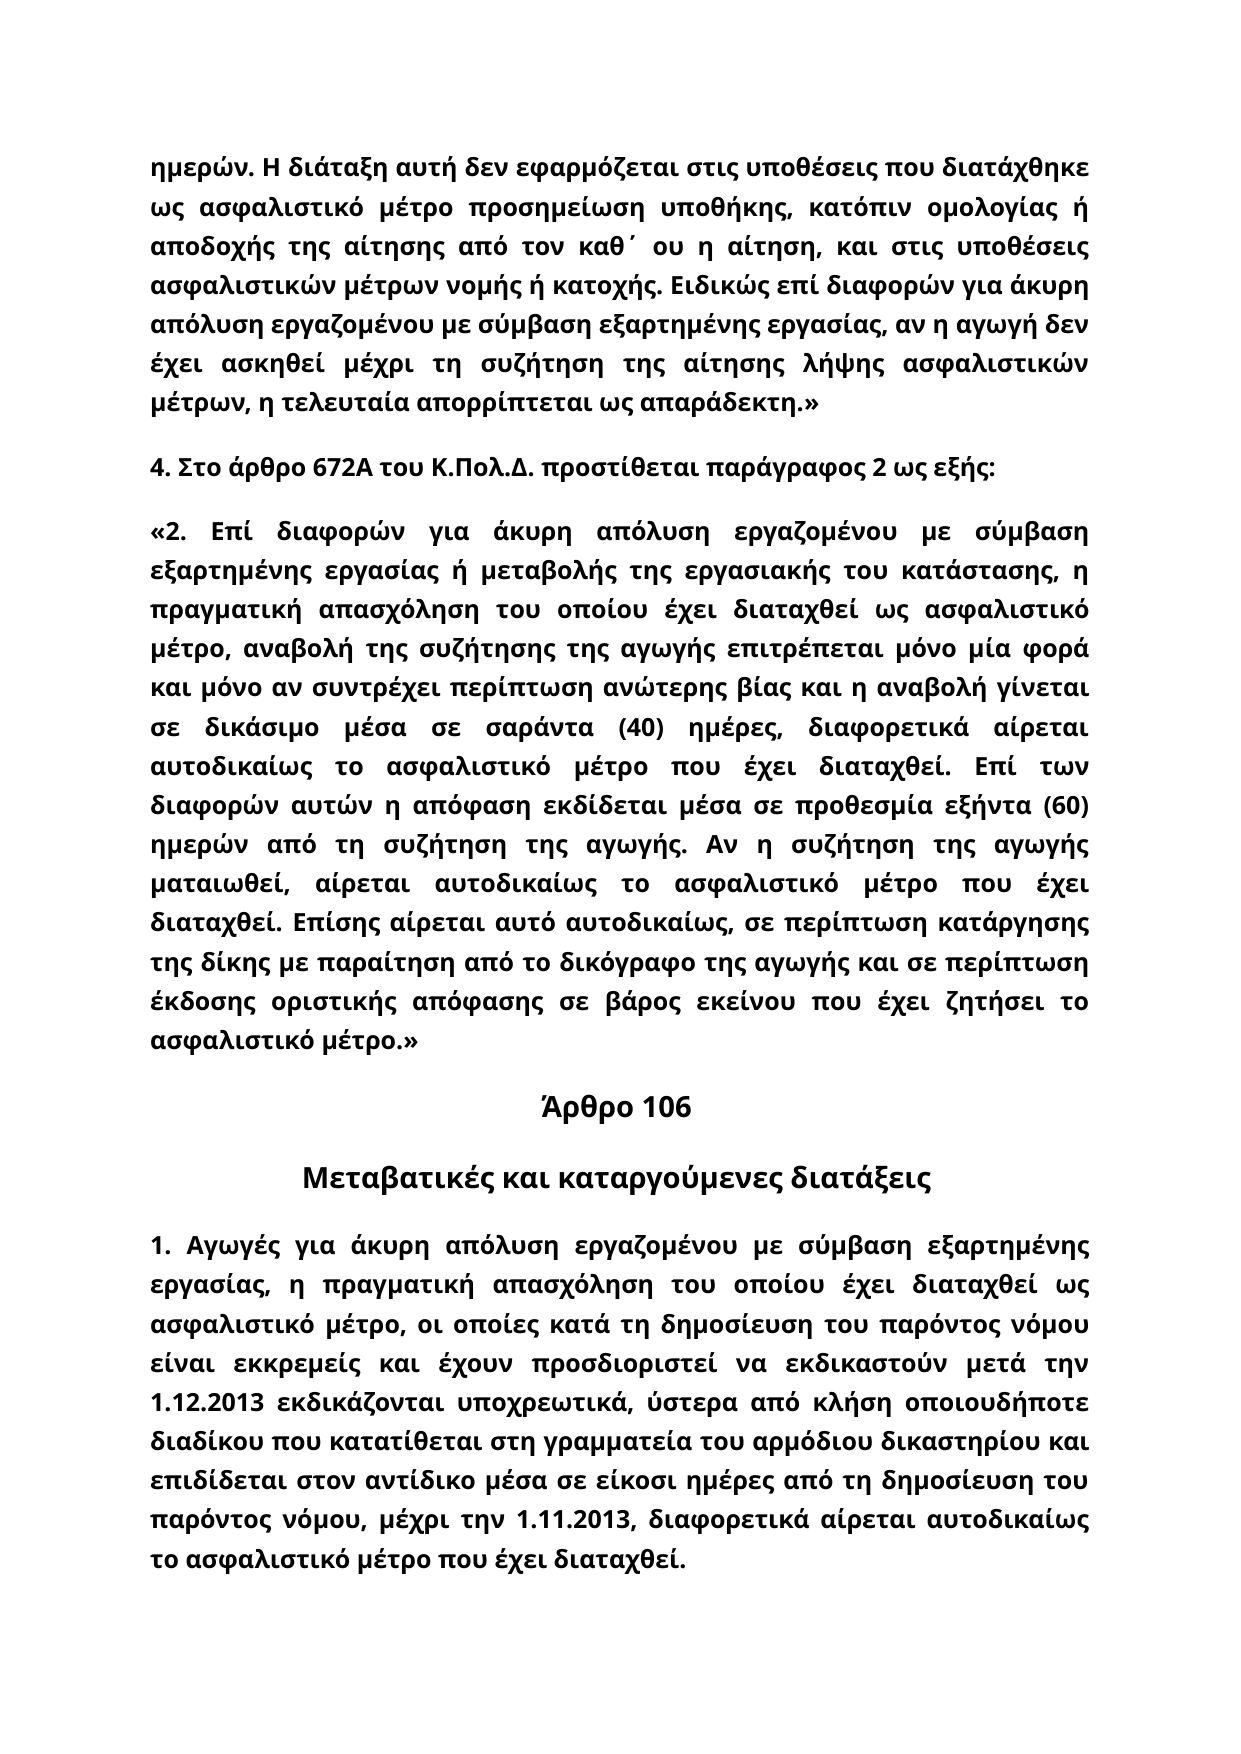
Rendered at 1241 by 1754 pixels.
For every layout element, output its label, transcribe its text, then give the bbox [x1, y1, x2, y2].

text 4. Στο άρθρο 672Α του Κ.Πολ.Δ. προστίθεται παράγραφος 2 ως εξής: [150, 449, 1090, 483]
subtitle Άρθρο 106 [150, 1087, 1090, 1126]
text ημερών. Η διάταξη αυτή δεν εφαρμόζεται στις υποθέσεις που διατάχθηκε ως ασφαλιστικό μέτρο προσημείωση υποθήκης, κατόπιν ομολογίας ή αποδοχής της αίτησης από τον καθ΄ ου η αίτηση, και στις υποθέσεις ασφαλιστικών μέτρων νομής ή κατοχής. Ειδικώς επί διαφορών για άκυρη απόλυση εργαζομένου με σύμβαση εξαρτημένης εργασίας, αν η αγωγή δεν έχει ασκηθεί μέχρι τη συζήτηση της αίτησης λήψης ασφαλιστικών μέτρων, η τελευταία απορρίπτεται ως απαράδεκτη.» [150, 150, 1090, 419]
subtitle Μεταβατικές και καταργούμενες διατάξεις [150, 1157, 1090, 1197]
text 1. Αγωγές για άκυρη απόλυση εργαζομένου με σύμβαση εξαρτημένης εργασίας, η πραγματική απασχόληση του οποίου έχει διαταχθεί ως ασφαλιστικό μέτρο, οι οποίες κατά τη δημοσίευση του παρόντος νόμου είναι εκκρεμείς και έχουν προσδιοριστεί να εκδικαστούν μετά την 1.12.2013 εκδικάζονται υποχρεωτικά, ύστερα από κλήση οποιουδήποτε διαδίκου που κατατίθεται στη γραμματεία του αρμόδιου δικαστηρίου και επιδίδεται στον αντίδικο μέσα σε είκοσι ημέρες από τη δημοσίευση του παρόντος νόμου, μέχρι την 1.11.2013, διαφορετικά αίρεται αυτοδικαίως το ασφαλιστικό μέτρο που έχει διαταχθεί. [150, 1228, 1090, 1575]
text «2. Επί διαφορών για άκυρη απόλυση εργαζομένου με σύμβαση εξαρτημένης εργασίας ή μεταβολής της εργασιακής του κατάστασης, η πραγματική απασχόληση του οποίου έχει διαταχθεί ως ασφαλιστικό μέτρο, αναβολή της συζήτησης της αγωγής επιτρέπεται μόνο μία φορά και μόνο αν συντρέχει περίπτωση ανώτερης βίας και η αναβολή γίνεται σε δικάσιμο μέσα σε σαράντα (40) ημέρες, διαφορετικά αίρεται αυτοδικαίως το ασφαλιστικό μέτρο που έχει διαταχθεί. Επί των διαφορών αυτών η απόφαση εκδίδεται μέσα σε προθεσμία εξήντα (60) ημερών από τη συζήτηση της αγωγής. Αν η συζήτηση της αγωγής ματαιωθεί, αίρεται αυτοδικαίως το ασφαλιστικό μέτρο που έχει διαταχθεί. Επίσης αίρεται αυτό αυτοδικαίως, σε περίπτωση κατάργησης της δίκης με παραίτηση από το δικόγραφο της αγωγής και σε περίπτωση έκδοσης οριστικής απόφασης σε βάρος εκείνου που έχει ζητήσει το ασφαλιστικό μέτρο.» [150, 513, 1090, 1057]
